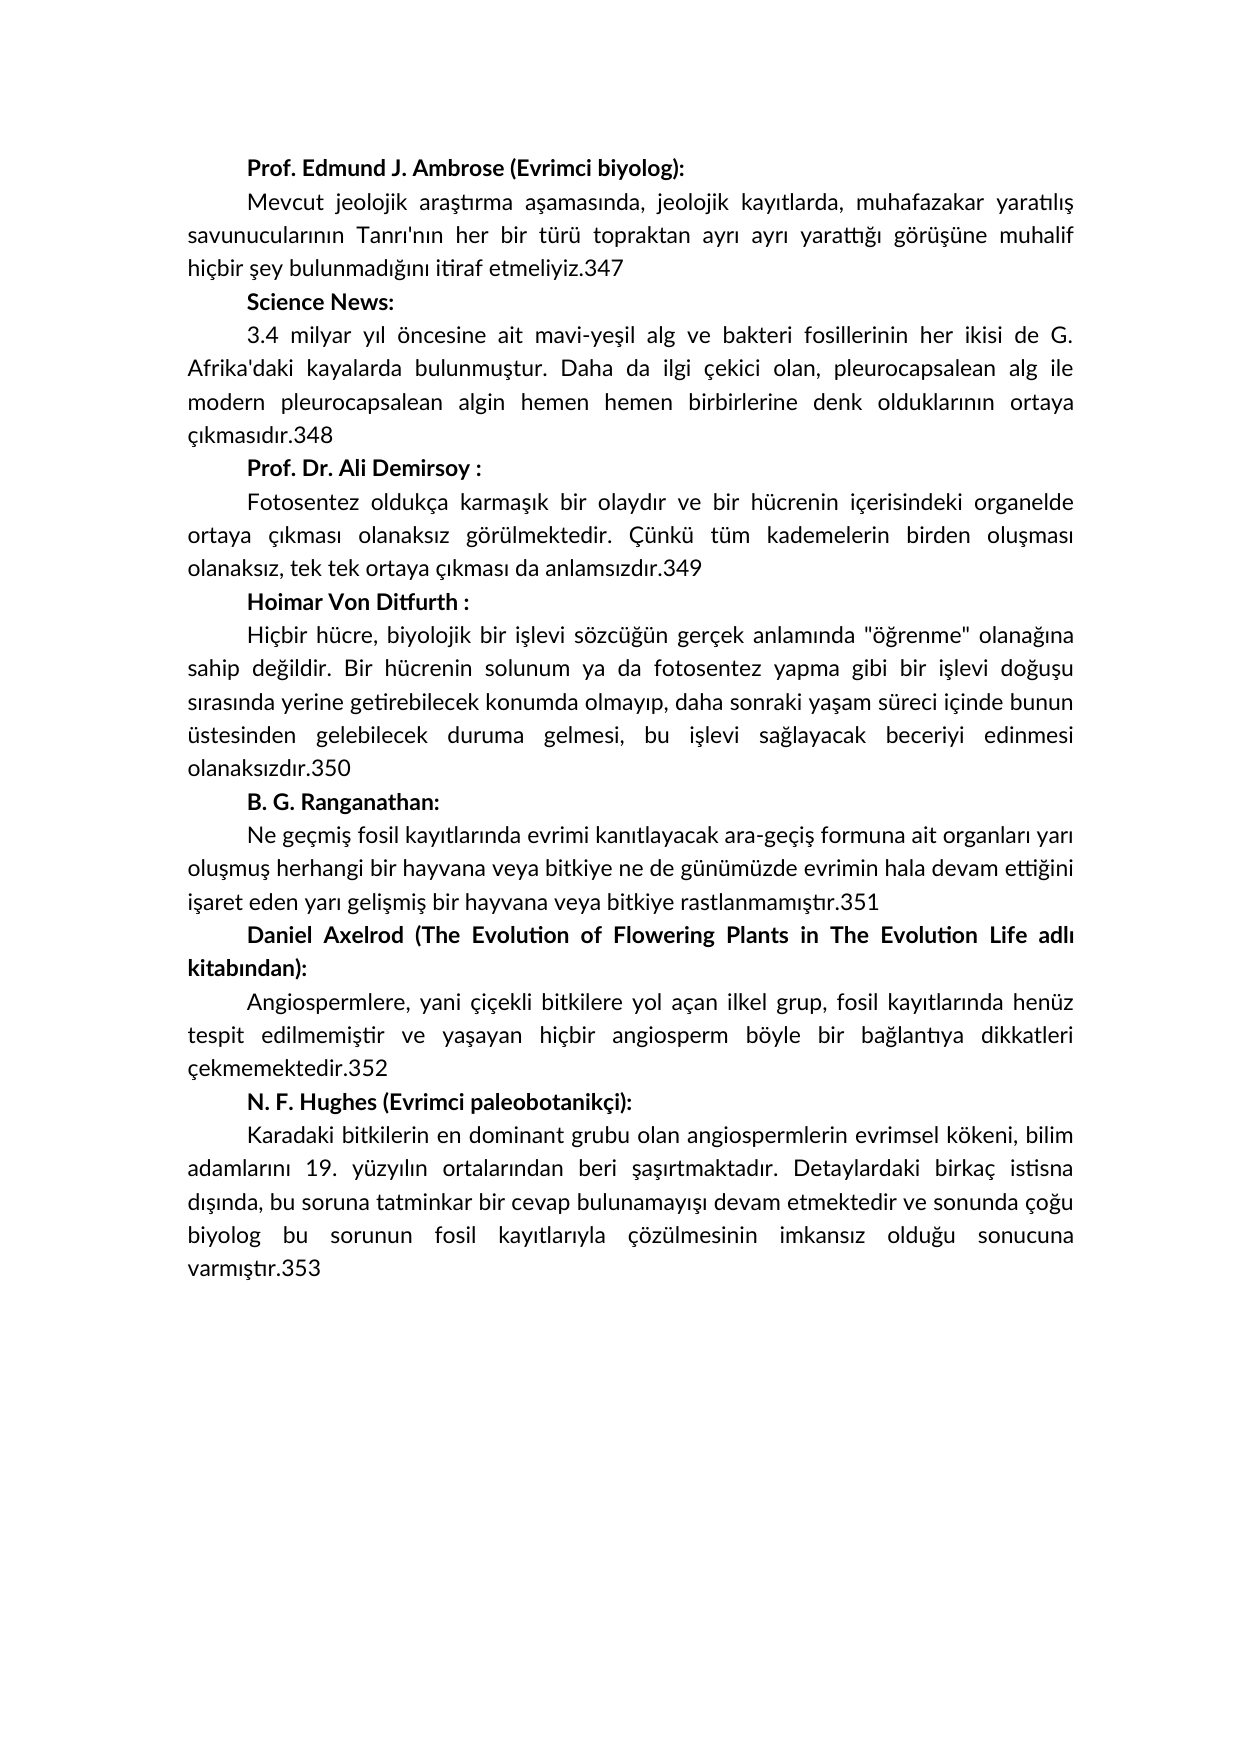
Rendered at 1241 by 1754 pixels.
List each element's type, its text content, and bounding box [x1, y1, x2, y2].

text 3.4 milyar yıl öncesine ait mavi-yeşil alg ve bakteri fosillerinin her ikisi de G. Afrika'daki kayalarda bulunmuştur. Daha da ilgi çekici olan, pleurocapsalean alg ile modern pleurocapsalean algin hemen hemen birbirlerine denk olduklarının ortaya çıkmasıdır.348 [187, 317, 1075, 450]
text Karadaki bitkilerin en dominant grubu olan angiospermlerin evrimsel kökeni, bilim adamlarını 19. yüzyılın ortalarından beri şaşırtmaktadır. Detaylardaki birkaç istisna dışında, bu soruna tatminkar bir cevap bulunamayışı devam etmektedir ve sonunda çoğu biyolog bu sorunun fosil kayıtlarıyla çözülmesinin imkansız olduğu sonucuna varmıştır.353 [187, 1117, 1075, 1283]
text Angiospermlere, yani çiçekli bitkilere yol açan ilkel grup, fosil kayıtlarında henüz tespit edilmemiştir ve yaşayan hiçbir angiosperm böyle bir bağlantıya dikkatleri çekmemektedir.352 [187, 983, 1075, 1083]
text Science News: [187, 283, 1075, 317]
text B. G. Ranganathan: [187, 783, 1075, 817]
text N. F. Hughes (Evrimci paleobotanikçi): [187, 1083, 1075, 1117]
text Hiçbir hücre, biyolojik bir işlevi sözcüğün gerçek anlamında "öğrenme" olanağına sahip değildir. Bir hücrenin solunum ya da fotosentez yapma gibi bir işlevi doğuşu sırasında yerine getirebilecek konumda olmayıp, daha sonraki yaşam süreci içinde bunun üstesinden gelebilecek duruma gelmesi, bu işlevi sağlayacak beceriyi edinmesi olanaksızdır.350 [187, 617, 1075, 783]
text Prof. Dr. Ali Demirsoy : [187, 450, 1075, 483]
text Fotosentez oldukça karmaşık bir olaydır ve bir hücrenin içerisindeki organelde ortaya çıkması olanaksız görülmektedir. Çünkü tüm kademelerin birden oluşması olanaksız, tek tek ortaya çıkması da anlamsızdır.349 [187, 483, 1075, 583]
text Prof. Edmund J. Ambrose (Evrimci biyolog): [187, 150, 1075, 183]
text Hoimar Von Ditfurth : [187, 583, 1075, 617]
text Ne geçmiş fosil kayıtlarında evrimi kanıtlayacak ara-geçiş formuna ait organları yarı oluşmuş herhangi bir hayvana veya bitkiye ne de günümüzde evrimin hala devam ettiğini işaret eden yarı gelişmiş bir hayvana veya bitkiye rastlanmamıştır.351 [187, 817, 1075, 917]
text Mevcut jeolojik araştırma aşamasında, jeolojik kayıtlarda, muhafazakar yaratılış savunucularının Tanrı'nın her bir türü topraktan ayrı ayrı yarattığı görüşüne muhalif hiçbir şey bulunmadığını itiraf etmeliyiz.347 [187, 183, 1075, 283]
text Daniel Axelrod (The Evolution of Flowering Plants in The Evolution Life adlı kitabından): [187, 917, 1075, 983]
